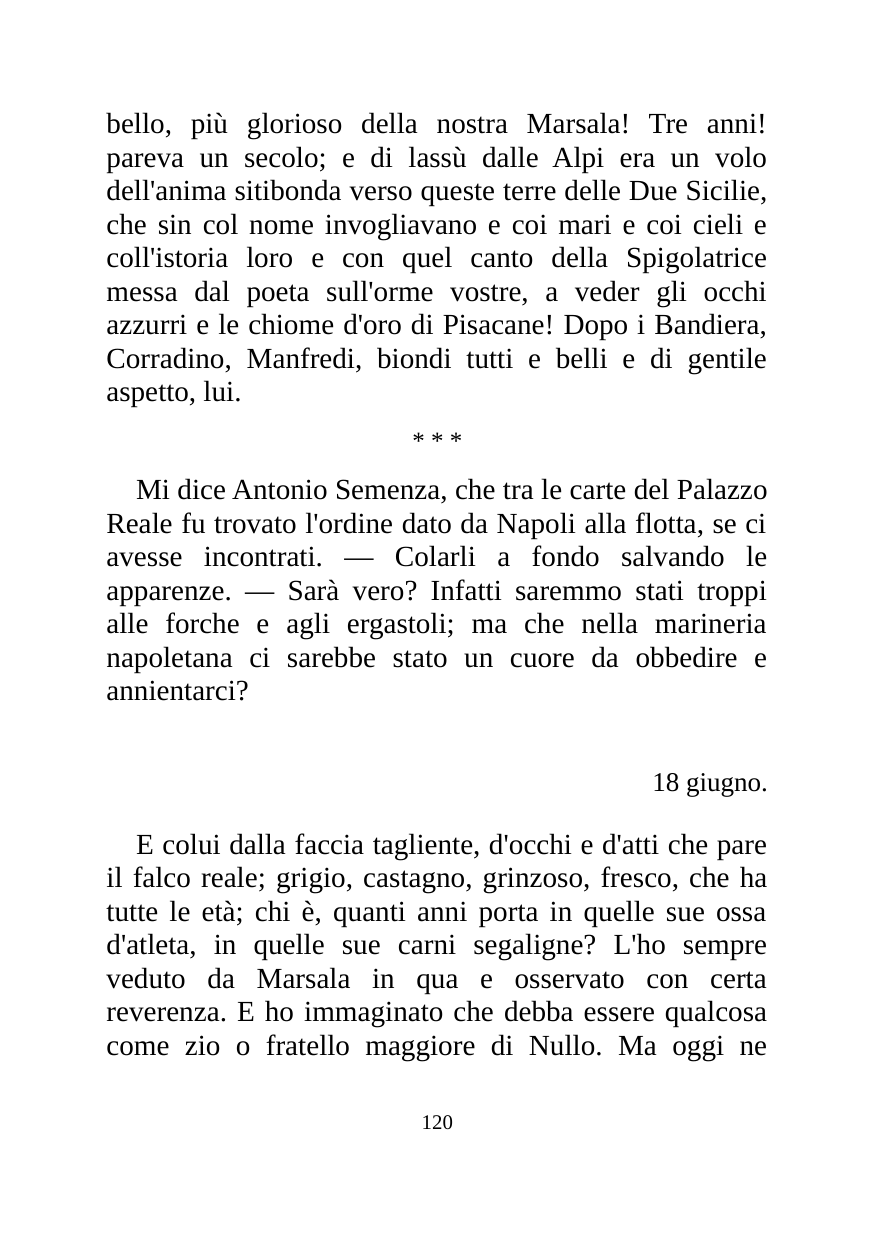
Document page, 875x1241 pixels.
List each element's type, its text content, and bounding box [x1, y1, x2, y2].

text * * * [106, 426, 768, 454]
text E colui dalla faccia tagliente, d'occhi e d'atti che pare il falco reale; grigio, castagno, grinzoso, fresco, che ha tutte le età; chi è, quanti anni porta in quelle sue ossa d'atleta, in quelle sue carni segaligne? L'ho sempre veduto da Marsala in qua e osservato con certa reverenza. E ho immaginato che debba essere qualcosa come zio o fratello maggiore di Nullo. Ma oggi ne [106, 827, 768, 1062]
text Mi dice Antonio Semenza, che tra le carte del Palazzo Reale fu trovato l'ordine dato da Napoli alla flotta, se ci avesse incontrati. — Colarli a fondo salvando le apparenze. — Sarà vero? Infatti saremmo stati troppi alle forche e agli ergastoli; ma che nella marineria napoletana ci sarebbe stato un cuore da obbedire e annientarci? [106, 472, 768, 707]
text bello, più glorioso della nostra Marsala! Tre anni! pareva un secolo; e di lassù dalle Alpi era un volo dell'anima sitibonda verso queste terre delle Due Sicilie, che sin col nome invogliavano e coi mari e coi cieli e coll'istoria loro e con quel canto della Spigolatrice messa dal poeta sull'orme vostre, a veder gli occhi azzurri e le chiome d'oro di Pisacane! Dopo i Bandiera, Corradino, Manfredi, biondi tutti e belli e di gentile aspetto, lui. [106, 106, 768, 408]
text 18 giugno. [106, 766, 768, 797]
